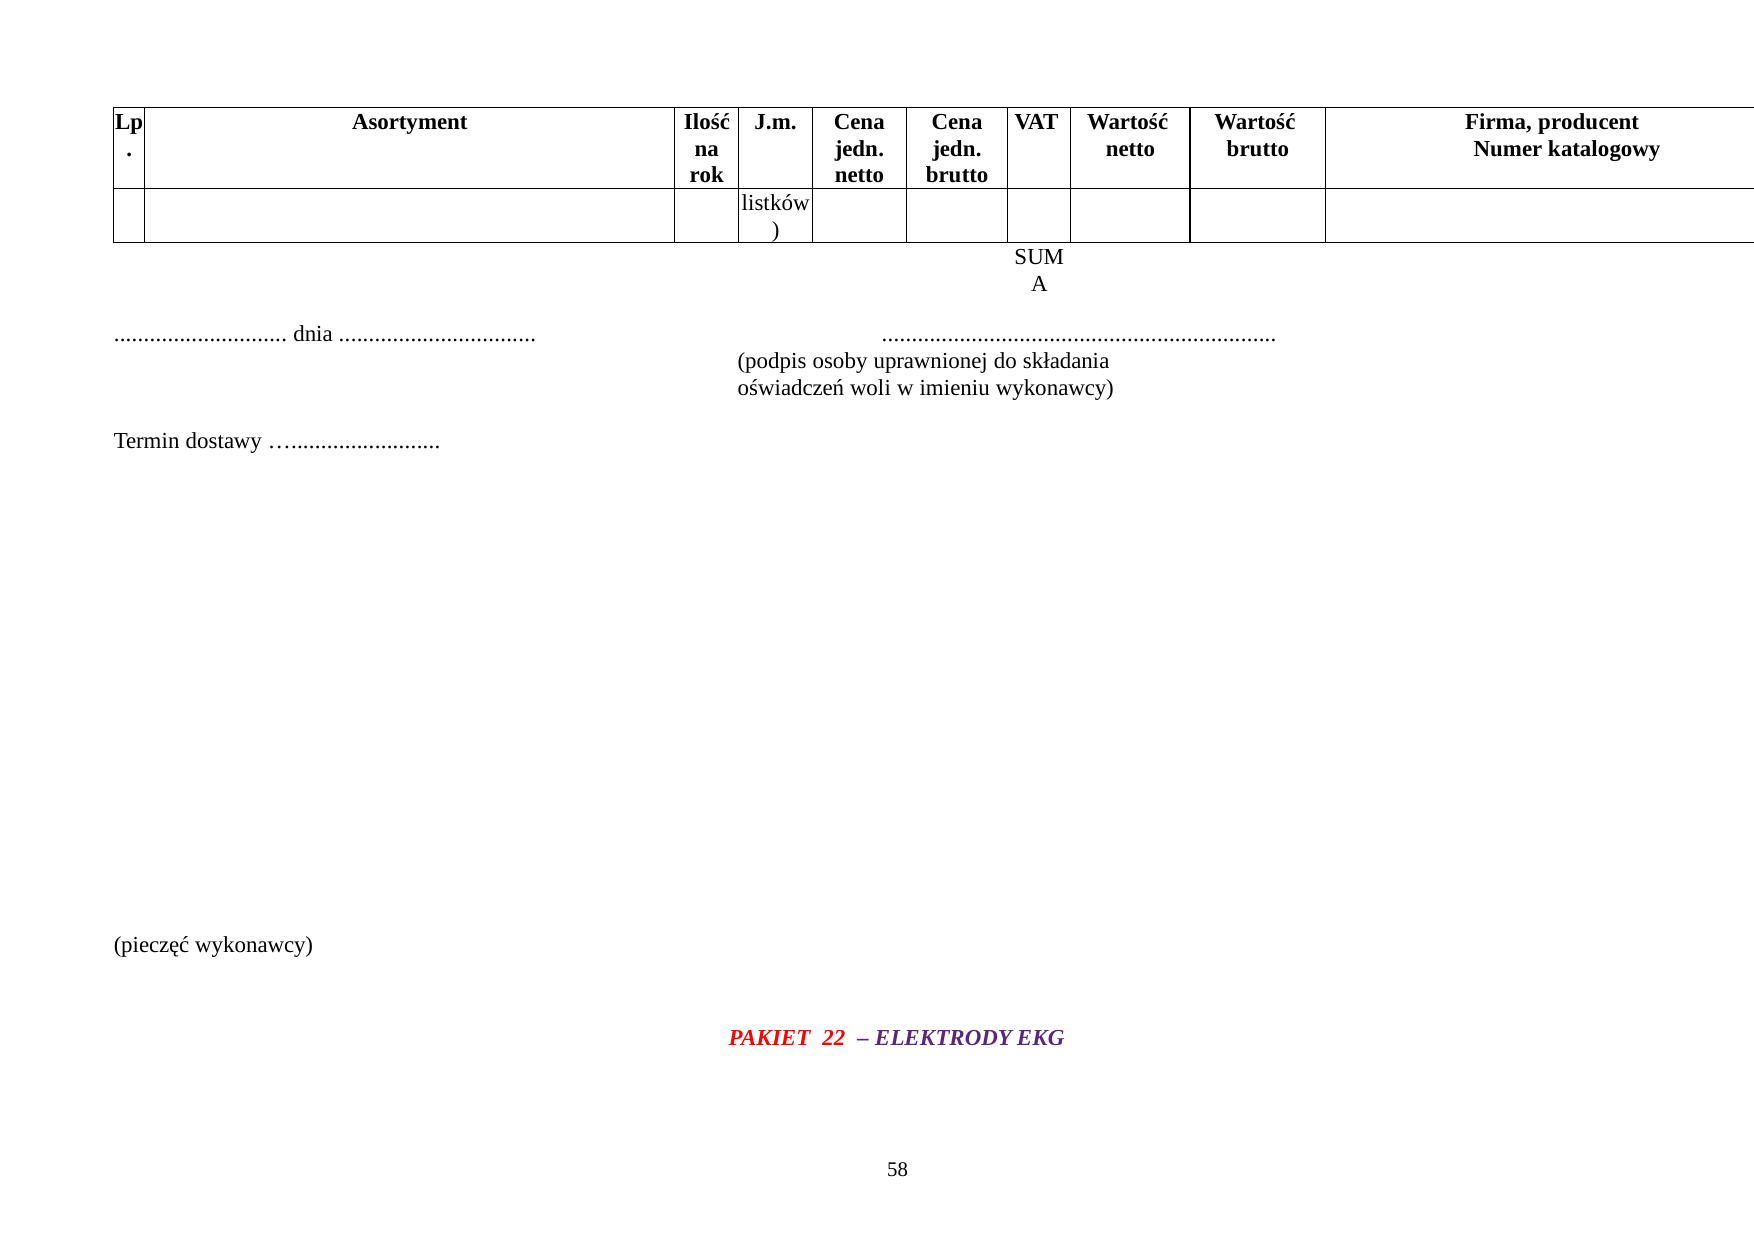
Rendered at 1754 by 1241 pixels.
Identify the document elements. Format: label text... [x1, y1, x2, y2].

table_cell [145, 189, 674, 242]
table_cell [1593, 243, 1597, 296]
table_header J.m. [739, 108, 812, 188]
table_cell [1589, 243, 1593, 296]
table_cell [907, 189, 1007, 242]
table_cell [675, 189, 738, 242]
table_cell [675, 243, 739, 296]
table_cell [114, 243, 145, 296]
table_cell listków) [739, 189, 812, 242]
table_header Asortyment [145, 108, 674, 188]
table_cell [1326, 189, 1754, 242]
table_header VAT [1008, 108, 1070, 188]
text Termin dostawy …......................... [113, 427, 1681, 453]
table_header Firma, producent Numer katalogowy [1326, 108, 1754, 188]
text ............................. dnia ................................. .................................................................. [113, 320, 1681, 347]
table_cell [114, 189, 144, 242]
text oświadczeń woli w imieniu wykonawcy) [113, 373, 1681, 400]
table_cell [1598, 243, 1602, 296]
table_cell [1635, 243, 1639, 296]
table_header Lp. [114, 108, 144, 188]
table_header Ilość na rok [675, 108, 738, 188]
table_cell [1639, 243, 1643, 296]
text (pieczęć wykonawcy) [113, 931, 1681, 957]
table_cell [1602, 243, 1606, 296]
table_cell [1631, 243, 1635, 296]
table_cell [1071, 189, 1189, 242]
table_cell [1008, 189, 1070, 242]
table_cell [812, 243, 906, 296]
table_cell [1648, 243, 1652, 296]
subtitle PAKIET 22 – ELEKTRODY EKG [113, 1024, 1681, 1050]
table_cell [1623, 243, 1627, 296]
text (podpis osoby uprawnionej do składania [113, 347, 1681, 373]
table_cell [145, 243, 674, 296]
table_cell [1191, 189, 1325, 242]
table_cell [739, 243, 812, 296]
table_cell [1071, 243, 1190, 296]
table_cell [1660, 243, 1664, 296]
table_header Cena jedn. netto [813, 108, 906, 188]
table_cell [1652, 243, 1656, 296]
table_cell [1673, 243, 1677, 296]
table_cell [1610, 243, 1614, 296]
table_cell [1677, 243, 1681, 296]
table_cell [1683, 243, 1754, 296]
table_cell [1606, 243, 1610, 296]
table_cell [1190, 243, 1325, 296]
table_header Wartość brutto [1191, 108, 1325, 188]
table_cell [1325, 243, 1589, 296]
table_header Cena jedn. brutto [907, 108, 1007, 188]
table_cell [1668, 243, 1672, 296]
table_cell [906, 243, 1007, 296]
table_cell [1643, 243, 1647, 296]
table_cell [813, 189, 906, 242]
table_cell [1618, 243, 1622, 296]
table_cell SUMA [1008, 243, 1071, 296]
table_cell [1664, 243, 1668, 296]
table_cell [1627, 243, 1631, 296]
table_header Wartość netto [1071, 108, 1189, 188]
table_cell [1656, 243, 1660, 296]
table_cell [1614, 243, 1618, 296]
